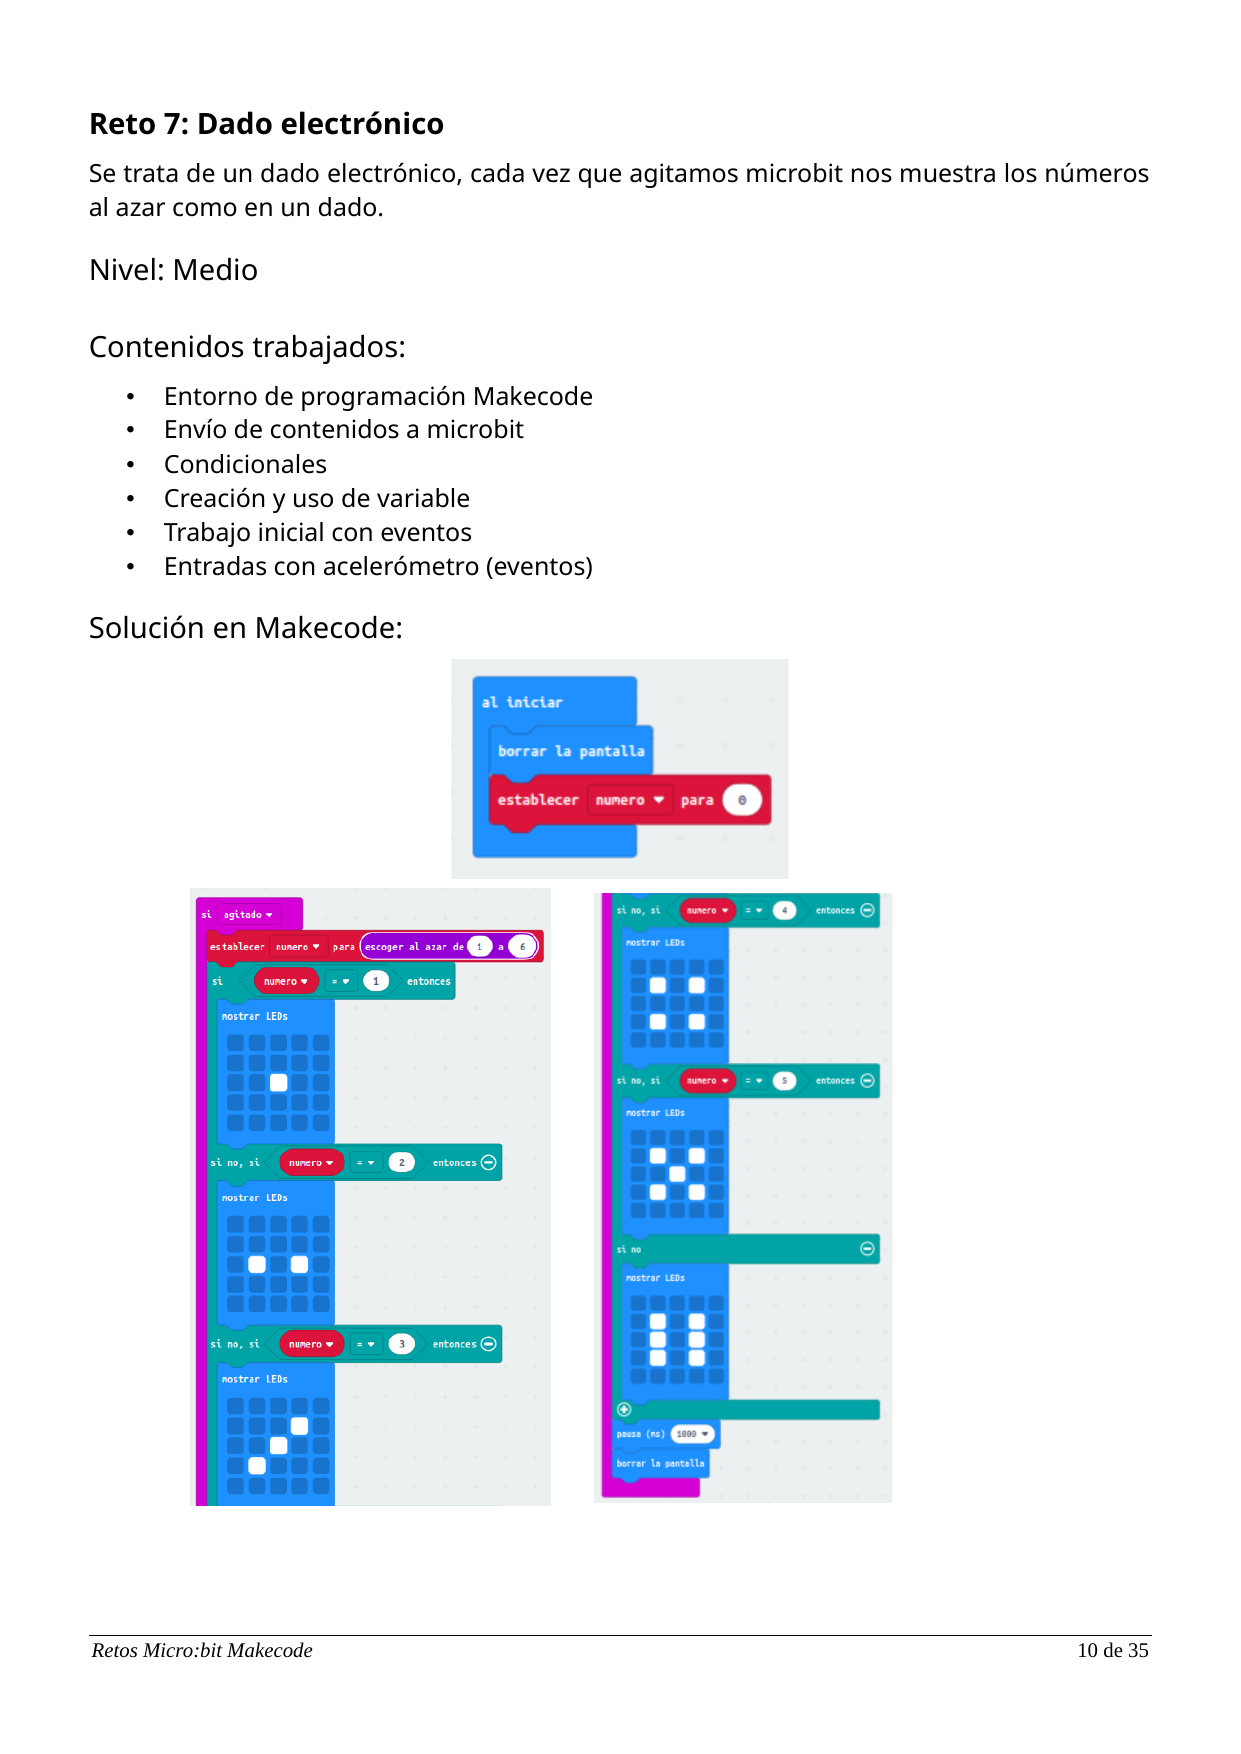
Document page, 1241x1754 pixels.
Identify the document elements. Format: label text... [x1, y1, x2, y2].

picture [189, 888, 552, 1506]
list Trabajo inicial con eventos [126, 514, 1152, 548]
text Se trata de un dado electrónico, cada vez que agitamos microbit nos muestra los números al azar como en un dado. [88, 156, 1152, 224]
subtitle Reto 7: Dado electrónico [88, 103, 1152, 143]
list Condicionales [126, 446, 1152, 480]
subtitle Solución en Makecode: [88, 607, 1152, 647]
picture [593, 893, 893, 1503]
list Creación y uso de variable [126, 480, 1152, 514]
picture [451, 659, 789, 879]
list Envío de contenidos a microbit [126, 412, 1152, 446]
list Entradas con acelerómetro (eventos) [126, 548, 1152, 582]
list Entorno de programación Makecode [126, 378, 1152, 412]
subtitle Nivel: Medio [88, 249, 1152, 288]
subtitle Contenidos trabajados: [88, 326, 1152, 366]
